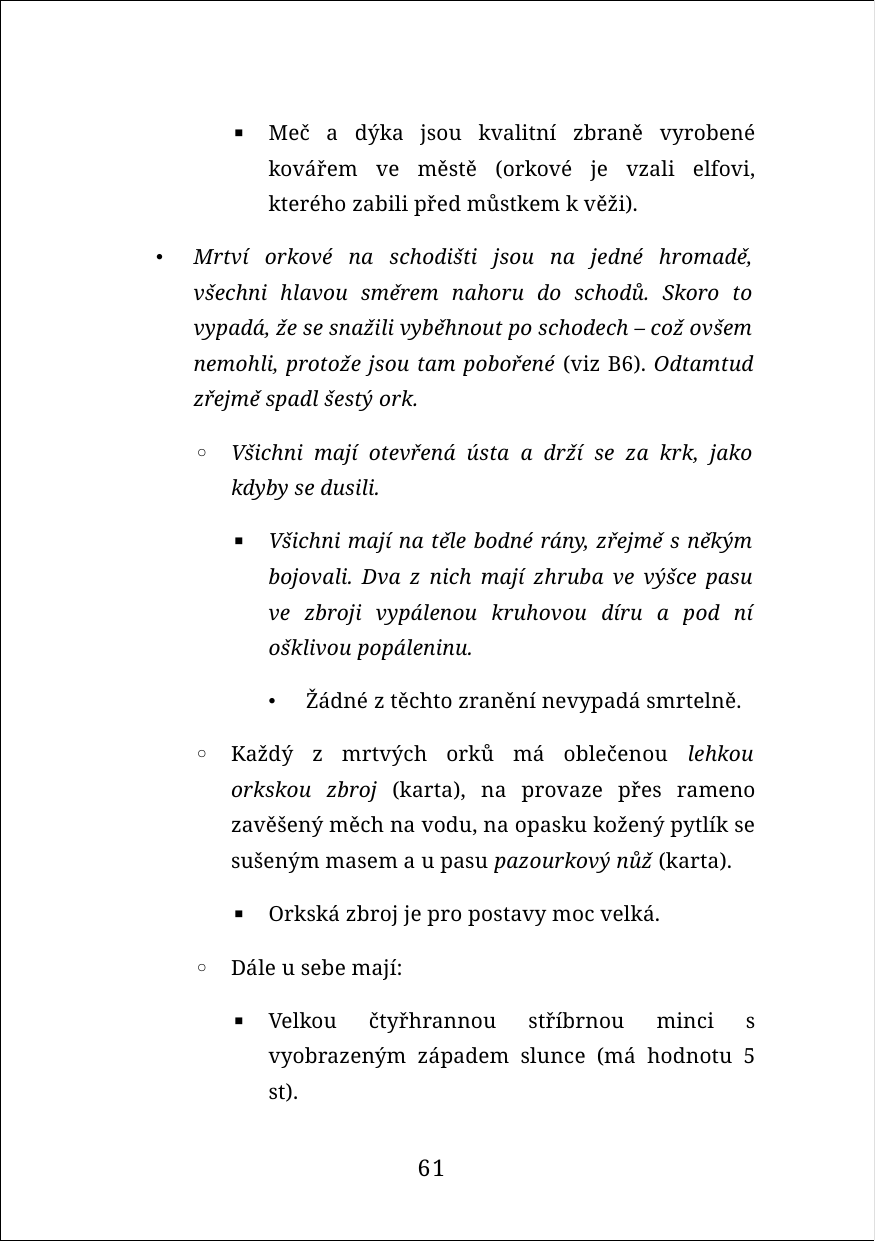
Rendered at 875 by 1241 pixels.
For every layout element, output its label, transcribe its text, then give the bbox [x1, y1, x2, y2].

list Meč a dýka jsou kvalitní zbraně vyrobené kovářem ve městě (orkové je vzali elfovi, kterého zabili před můstkem k věži). [231, 118, 756, 218]
list Orkská zbroj je pro postavy moc velká. [231, 899, 756, 928]
list Všichni mají na těle bodné rány, zřejmě s někým bojovali. Dva z nich mají zhruba ve výšce pasu ve zbroji vypálenou kruhovou díru a pod ní ošklivou popáleninu. [231, 527, 756, 662]
list Každý z mrtvých orků má oblečenou lehkou orkskou zbroj (karta), na provaze přes rameno zavěšený měch na vodu, na opasku kožený pytlík se sušeným masem a u pasu pazourkový nůž (karta). [193, 739, 756, 874]
list Mrtví orkové na schodišti jsou na jedné hromadě, všechni hlavou směrem nahoru do schodů. Skoro to vypadá, že se snažili vyběhnout po schodech – což ovšem nemohli, protože jsou tam pobořené (viz B6). Odtamtud zřejmě spadl šestý ork. [156, 242, 756, 413]
list Žádné z těchto zranění nevypadá smrtelně. [268, 686, 756, 715]
list Všichni mají otevřená ústa a drží se za krk, jako kdyby se dusili. [193, 438, 756, 502]
list Dále u sebe mají: [193, 953, 756, 981]
list Velkou čtyřhrannou stříbrnou minci s vyobrazeným západem slunce (má hodnotu 5 st). [231, 1006, 756, 1105]
